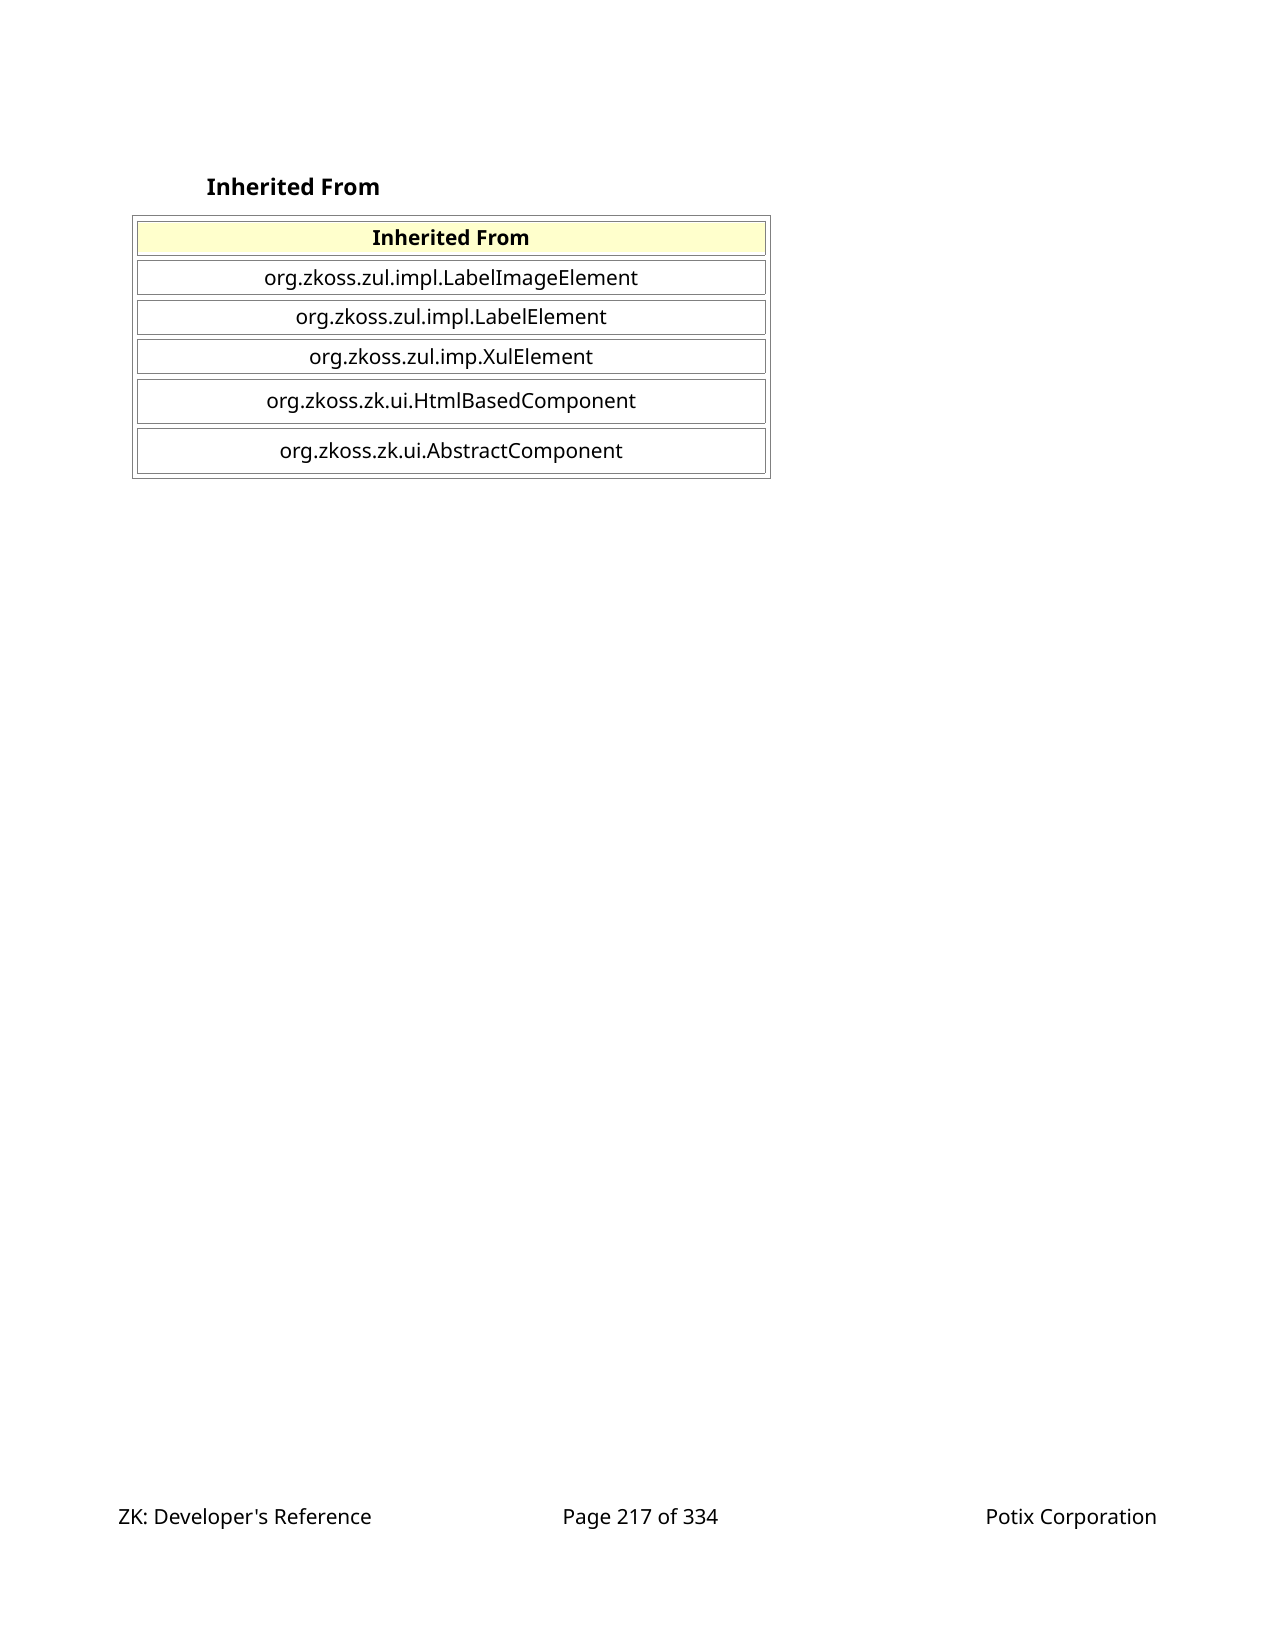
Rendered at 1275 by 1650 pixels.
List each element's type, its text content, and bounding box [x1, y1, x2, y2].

table_cell org.zkoss.zk.ui.AbstractComponent [134, 423, 768, 473]
table_cell org.zkoss.zk.ui.HtmlBasedComponent [134, 373, 768, 423]
table_cell org.zkoss.zul.impl.LabelElement [134, 294, 768, 333]
table_header Inherited From [134, 216, 768, 254]
subtitle Inherited From [207, 171, 1157, 203]
table_cell org.zkoss.zul.imp.XulElement [134, 334, 768, 373]
table_cell org.zkoss.zul.impl.LabelImageElement [134, 255, 768, 294]
